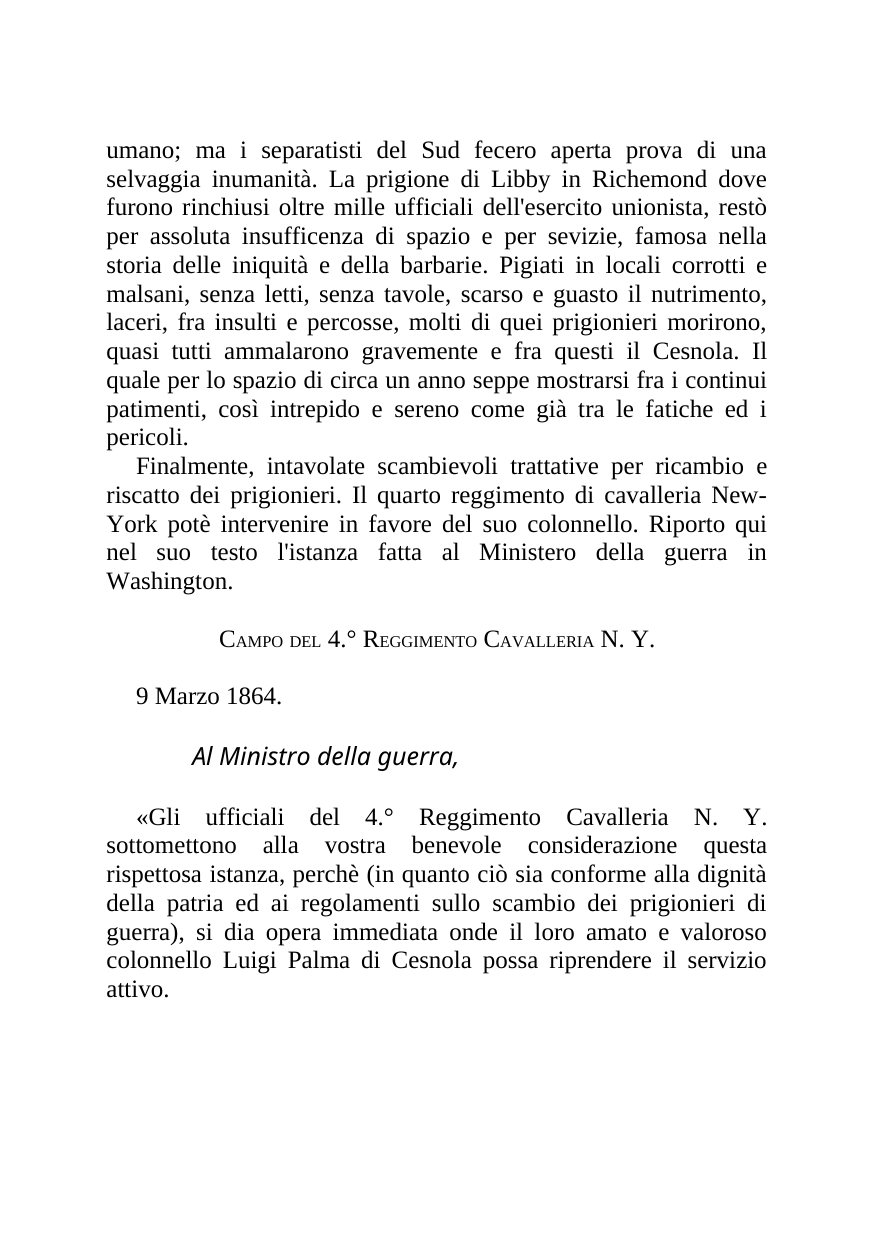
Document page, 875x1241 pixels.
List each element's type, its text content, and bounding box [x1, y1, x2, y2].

text umano; ma i separatisti del Sud fecero aperta prova di una selvaggia inumanità. La prigione di Libby in Richemond dove furono rinchiusi oltre mille ufficiali dell'esercito unionista, restò per assoluta insufficenza di spazio e per sevizie, famosa nella storia delle iniquità e della barbarie. Pigiati in locali corrotti e malsani, senza letti, senza tavole, scarso e guasto il nutrimento, laceri, fra insulti e percosse, molti di quei prigionieri morirono, quasi tutti ammalarono gravemente e fra questi il Cesnola. Il quale per lo spazio di circa un anno seppe mostrarsi fra i continui patimenti, così intrepido e sereno come già tra le fatiche ed i pericoli. [106, 135, 768, 451]
text Finalmente, intavolate scambievoli trattative per ricambio e riscatto dei prigionieri. Il quarto reggimento di cavalleria New-York potè intervenire in favore del suo colonnello. Riporto qui nel suo testo l'istanza fatta al Ministero della guerra in Washington. [106, 451, 768, 595]
text Al Ministro della guerra, [162, 739, 768, 773]
text «Gli ufficiali del 4.° Reggimento Cavalleria N. Y. sottomettono alla vostra benevole considerazione questa rispettosa istanza, perchè (in quanto ciò sia conforme alla dignità della patria ed ai regolamenti sullo scambio dei prigionieri di guerra), si dia opera immediata onde il loro amato e valoroso colonnello Luigi Palma di Cesnola possa riprendere il servizio attivo. [106, 802, 768, 1003]
text 9 Marzo 1864. [106, 681, 768, 710]
text Campo del 4.° Reggimento Cavalleria N. Y. [106, 624, 768, 652]
